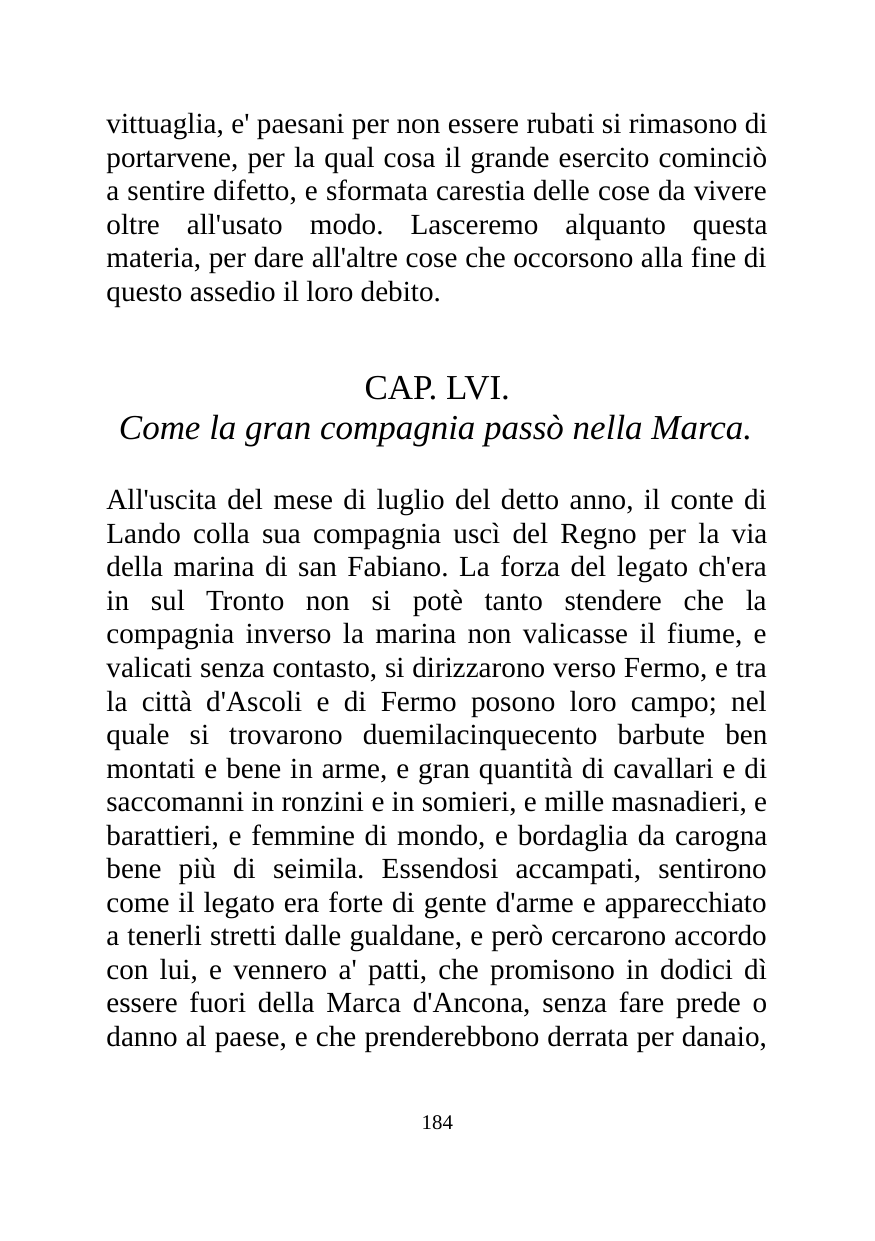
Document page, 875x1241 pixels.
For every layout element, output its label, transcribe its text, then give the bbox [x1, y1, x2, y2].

text vittuaglia, e' paesani per non essere rubati si rimasono di portarvene, per la qual cosa il grande esercito cominciò a sentire difetto, e sformata carestia delle cose da vivere oltre all'usato modo. Lasceremo alquanto questa materia, per dare all'altre cose che occorsono alla fine di questo assedio il loro debito. [106, 106, 768, 307]
text All'uscita del mese di luglio del detto anno, il conte di Lando colla sua compagnia uscì del Regno per la via della marina di san Fabiano. La forza del legato ch'era in sul Tronto non si potè tanto stendere che la compagnia inverso la marina non valicasse il fiume, e valicati senza contasto, si dirizzarono verso Fermo, e tra la città d'Ascoli e di Fermo posono loro campo; nel quale si trovarono duemilacinquecento barbute ben montati e bene in arme, e gran quantità di cavallari e di saccomanni in ronzini e in somieri, e mille masnadieri, e barattieri, e femmine di mondo, e bordaglia da carogna bene più di seimila. Essendosi accampati, sentirono come il legato era forte di gente d'arme e apparecchiato a tenerli stretti dalle gualdane, e però cercarono accordo con lui, e vennero a' patti, che promisono in dodici dì essere fuori della Marca d'Ancona, senza fare prede o danno al paese, e che prenderebbono derrata per danaio, [106, 482, 768, 1053]
subtitle CAP. LVI. Come la gran compagnia passò nella Marca. [106, 367, 768, 447]
